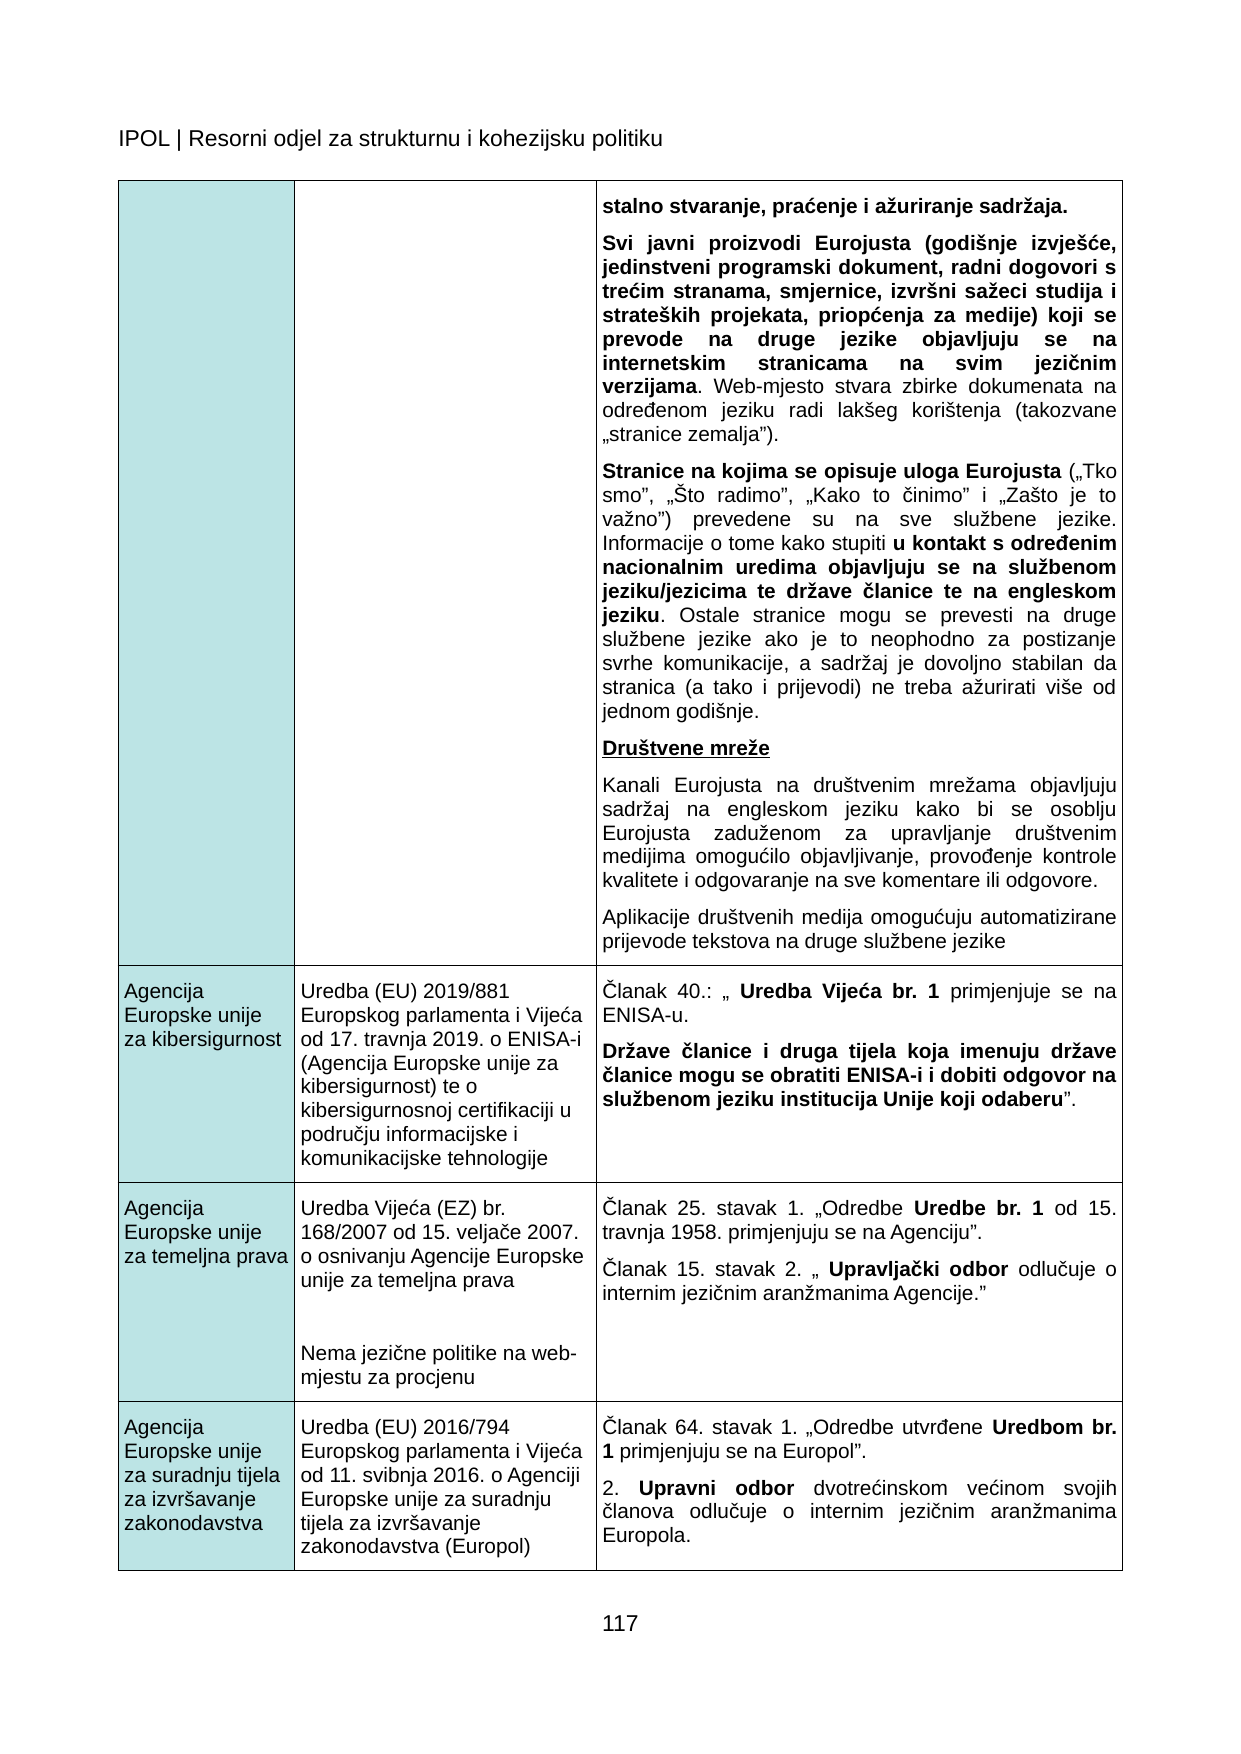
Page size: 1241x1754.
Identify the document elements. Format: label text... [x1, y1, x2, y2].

table_cell Agencija Europske unije za kibersigurnost [119, 966, 294, 1182]
table_cell Članak 25. stavak 1. „Odredbe Uredbe br. 1 od 15. travnja 1958. primjenjuju se na Agenciju”. Članak 15. stavak 2. „ Upravljački odbor odlučuje o internim jezičnim aranžmanima Agencije.” [597, 1183, 1122, 1401]
table_cell Agencija Europske unije za temeljna prava [119, 1183, 294, 1401]
table_cell stalno stvaranje, praćenje i ažuriranje sadržaja. Svi javni proizvodi Eurojusta (godišnje izvješće, jedinstveni programski dokument, radni dogovori s trećim stranama, smjernice, izvršni sažeci studija i strateških projekata, priopćenja za medije) koji se prevode na druge jezike objavljuju se na internetskim stranicama na svim jezičnim verzijama. Web-mjesto stvara zbirke dokumenata na određenom jeziku radi lakšeg korištenja (takozvane „stranice zemalja”). Stranice na kojima se opisuje uloga Eurojusta („Tko smo”, „Što radimo”, „Kako to činimo” i „Zašto je to važno”) prevedene su na sve službene jezike. Informacije o tome kako stupiti u kontakt s određenim nacionalnim uredima objavljuju se na službenom jeziku/jezicima te države članice te na engleskom jeziku. Ostale stranice mogu se prevesti na druge službene jezike ako je to neophodno za postizanje svrhe komunikacije, a sadržaj je dovoljno stabilan da stranica (a tako i prijevodi) ne treba ažurirati više od jednom godišnje. Društvene mreže Kanali Eurojusta na društvenim mrežama objavljuju sadržaj na engleskom jeziku kako bi se osoblju Eurojusta zaduženom za upravljanje društvenim medijima omogućilo objavljivanje, provođenje kontrole kvalitete i odgovaranje na sve komentare ili odgovore. Aplikacije društvenih medija omogućuju automatizirane prijevode tekstova na druge službene jezike [597, 181, 1122, 965]
table_cell [119, 181, 294, 965]
table_cell Članak 64. stavak 1. „Odredbe utvrđene Uredbom br. 1 primjenjuju se na Europol”. 2. Upravni odbor dvotrećinskom većinom svojih članova odlučuje o internim jezičnim aranžmanima Europola. [597, 1402, 1122, 1570]
table_cell Uredba Vijeća (EZ) br. 168/2007 od 15. veljače 2007. o osnivanju Agencije Europske unije za temeljna prava Nema jezične politike na web-mjestu za procjenu [295, 1183, 596, 1401]
table_cell Uredba (EU) 2019/881 Europskog parlamenta i Vijeća od 17. travnja 2019. o ENISA-i (Agencija Europske unije za kibersigurnost) te o kibersigurnosnoj certifikaciji u području informacijske i komunikacijske tehnologije [295, 966, 596, 1182]
table_cell [295, 181, 596, 965]
table_cell Članak 40.: „ Uredba Vijeća br. 1 primjenjuje se na ENISA-u. Države članice i druga tijela koja imenuju države članice mogu se obratiti ENISA-i i dobiti odgovor na službenom jeziku institucija Unije koji odaberu”. [597, 966, 1122, 1182]
table_cell Uredba (EU) 2016/794 Europskog parlamenta i Vijeća od 11. svibnja 2016. o Agenciji Europske unije za suradnju tijela za izvršavanje zakonodavstva (Europol) [295, 1402, 596, 1570]
table_cell Agencija Europske unije za suradnju tijela za izvršavanje zakonodavstva [119, 1402, 294, 1570]
